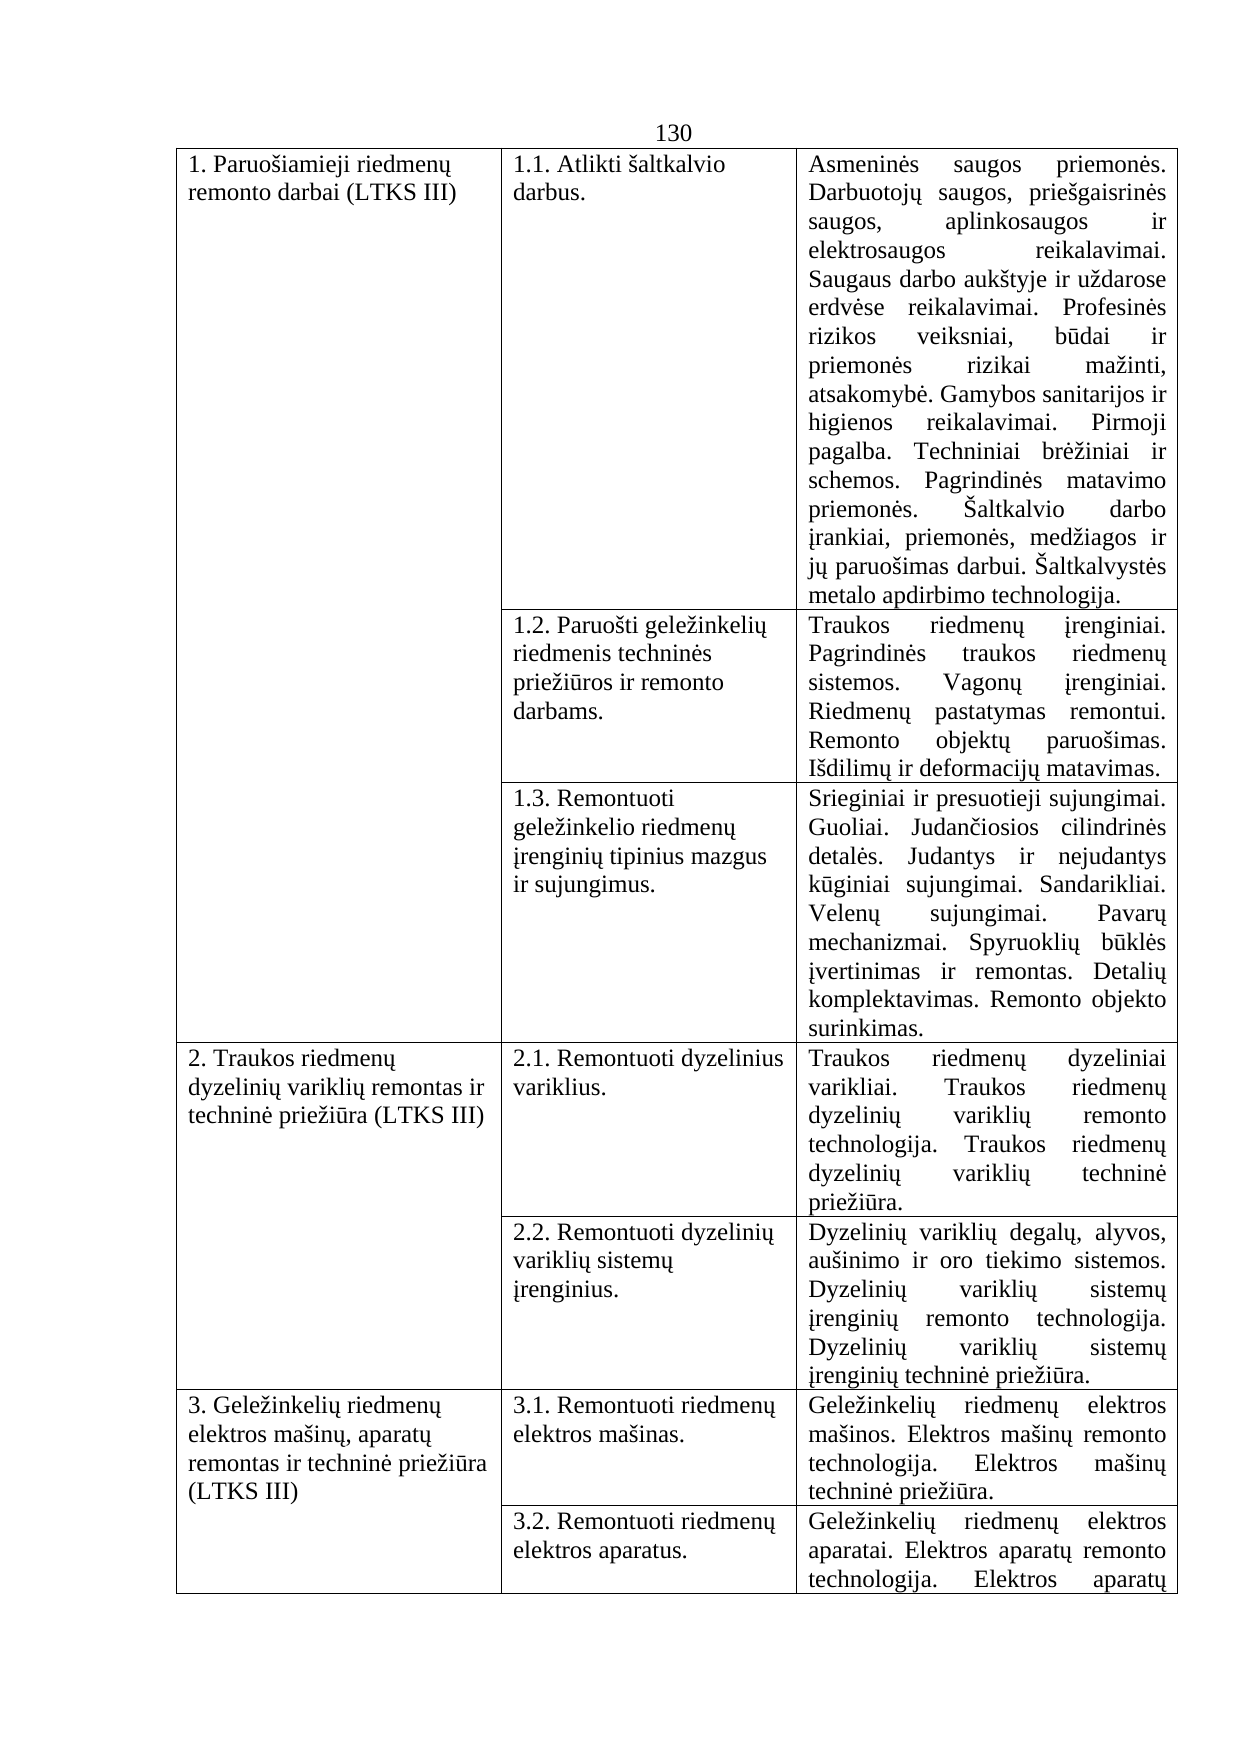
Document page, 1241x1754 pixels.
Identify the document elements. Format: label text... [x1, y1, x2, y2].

table_cell 2.2. Remontuoti dyzelinių variklių sistemų įrenginius. [502, 1217, 796, 1389]
table_cell 1.2. Paruošti geležinkelių riedmenis techninės priežiūros ir remonto darbams. [502, 610, 796, 782]
table_cell Geležinkelių riedmenų elektros aparatai. Elektros aparatų remonto technologija. Elektros aparatų [797, 1506, 1177, 1592]
table_cell Traukos riedmenų dyzeliniai varikliai. Traukos riedmenų dyzelinių variklių remonto technologija. Traukos riedmenų dyzelinių variklių techninė priežiūra. [797, 1043, 1177, 1216]
table_cell 3. Geležinkelių riedmenų elektros mašinų, aparatų remontas ir techninė priežiūra (LTKS III) [177, 1390, 501, 1592]
table_cell Geležinkelių riedmenų elektros mašinos. Elektros mašinų remonto technologija. Elektros mašinų techninė priežiūra. [797, 1390, 1177, 1505]
table_cell 1.1. Atlikti šaltkalvio darbus. [502, 149, 796, 609]
table_cell Traukos riedmenų įrenginiai. Pagrindinės traukos riedmenų sistemos. Vagonų įrenginiai. Riedmenų pastatymas remontui. Remonto objektų paruošimas. Išdilimų ir deformacijų matavimas. [797, 610, 1177, 782]
table_cell 2.1. Remontuoti dyzelinius variklius. [502, 1043, 796, 1216]
table_cell 3.1. Remontuoti riedmenų elektros mašinas. [502, 1390, 796, 1505]
table_cell Dyzelinių variklių degalų, alyvos, aušinimo ir oro tiekimo sistemos. Dyzelinių variklių sistemų įrenginių remonto technologija. Dyzelinių variklių sistemų įrenginių techninė priežiūra. [797, 1217, 1177, 1389]
table_cell 2. Traukos riedmenų dyzelinių variklių remontas ir techninė priežiūra (LTKS III) [177, 1043, 501, 1389]
table_cell 1. Paruošiamieji riedmenų remonto darbai (LTKS III) [177, 149, 501, 1042]
table_cell 3.2. Remontuoti riedmenų elektros aparatus. [502, 1506, 796, 1592]
table_cell 1.3. Remontuoti geležinkelio riedmenų įrenginių tipinius mazgus ir sujungimus. [502, 783, 796, 1042]
table_cell Srieginiai ir presuotieji sujungimai. Guoliai. Judančiosios cilindrinės detalės. Judantys ir nejudantys kūginiai sujungimai. Sandarikliai. Velenų sujungimai. Pavarų mechanizmai. Spyruoklių būklės įvertinimas ir remontas. Detalių komplektavimas. Remonto objekto surinkimas. [797, 783, 1177, 1042]
table_cell Asmeninės saugos priemonės. Darbuotojų saugos, priešgaisrinės saugos, aplinkosaugos ir elektrosaugos reikalavimai. Saugaus darbo aukštyje ir uždarose erdvėse reikalavimai. Profesinės rizikos veiksniai, būdai ir priemonės rizikai mažinti, atsakomybė. Gamybos sanitarijos ir higienos reikalavimai. Pirmoji pagalba. Techniniai brėžiniai ir schemos. Pagrindinės matavimo priemonės. Šaltkalvio darbo įrankiai, priemonės, medžiagos ir jų paruošimas darbui. Šaltkalvystės metalo apdirbimo technologija. [797, 149, 1177, 609]
